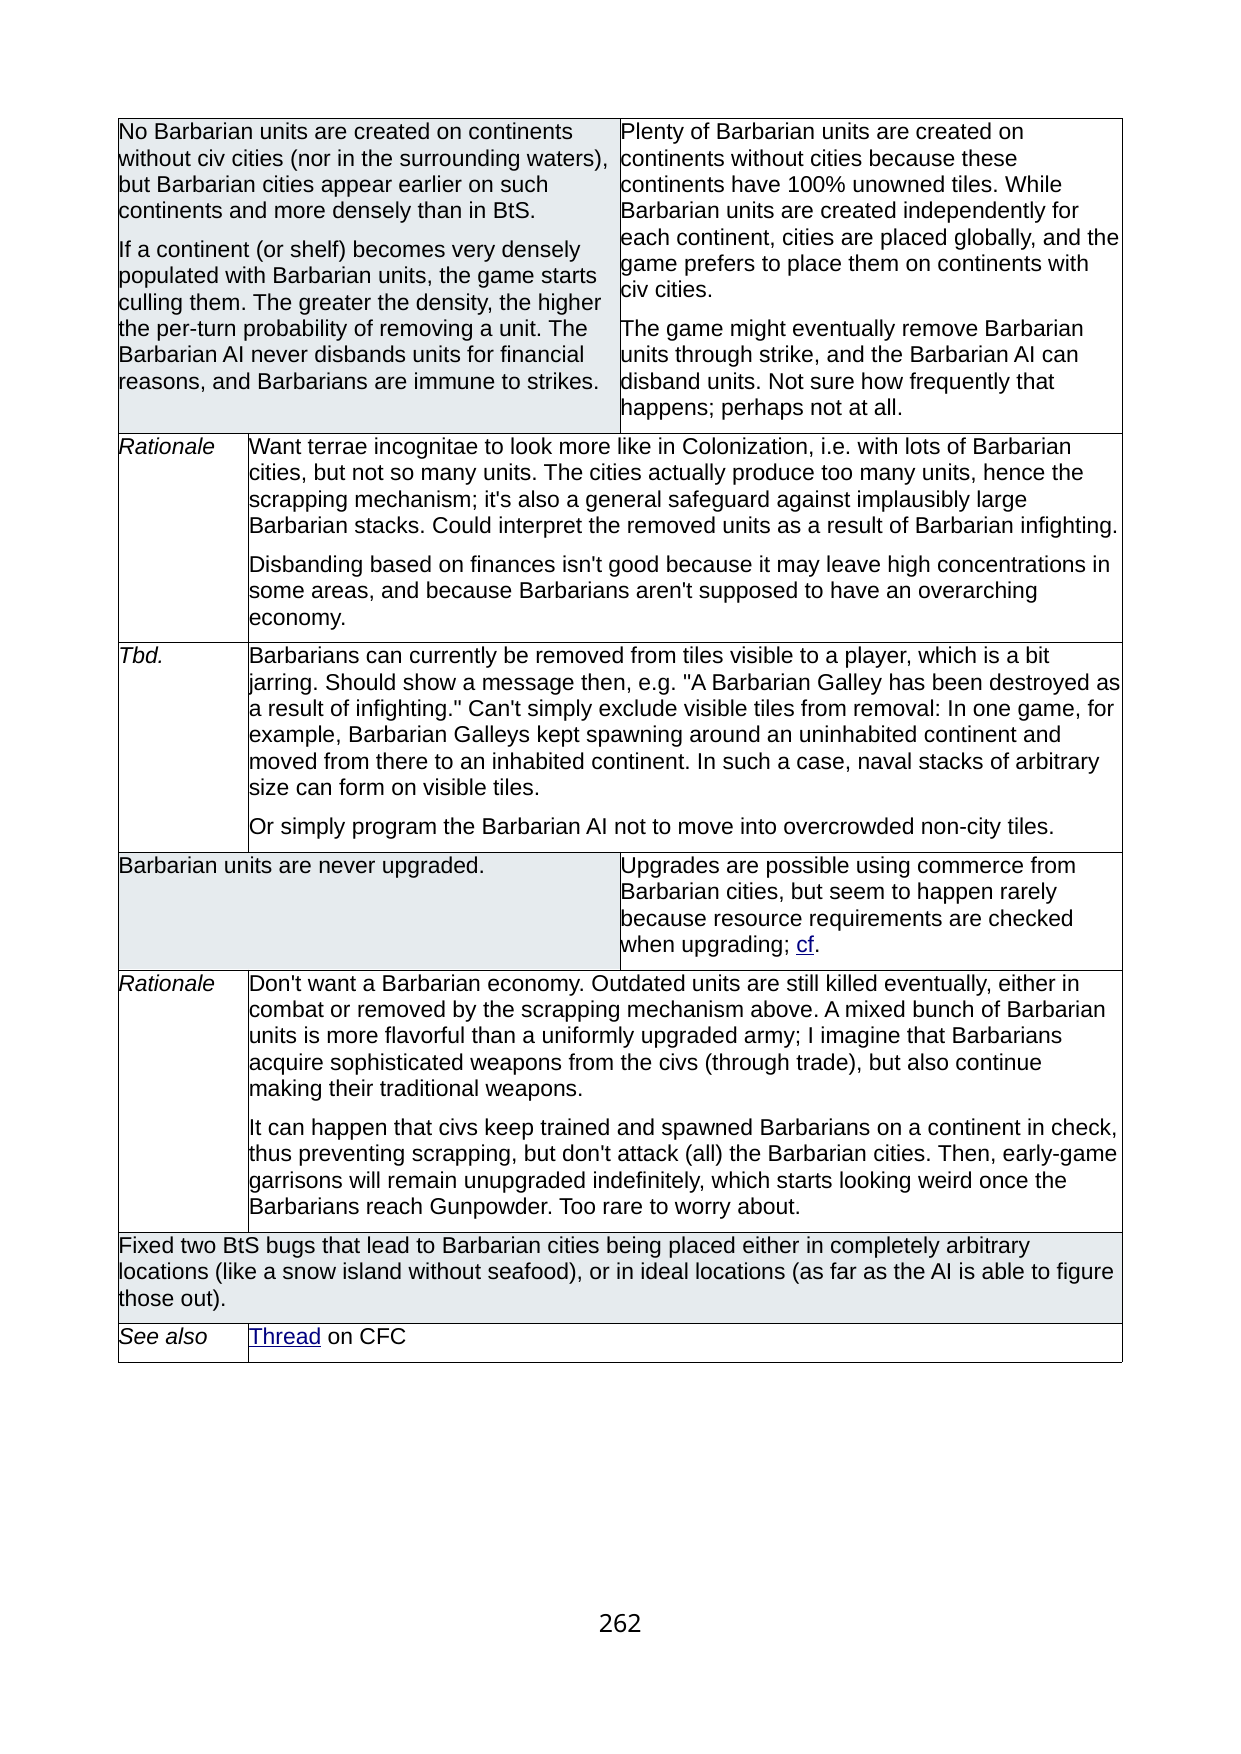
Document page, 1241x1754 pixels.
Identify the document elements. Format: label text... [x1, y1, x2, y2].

table_cell No Barbarian units are created on continents without civ cities (nor in the surrounding waters), but Barbarian cities appear earlier on such continents and more densely than in BtS. If a continent (or shelf) becomes very densely populated with Barbarian units, the game starts culling them. The greater the density, the higher the per-turn probability of removing a unit. The Barbarian AI never disbands units for financial reasons, and Barbarians are immune to strikes. [119, 119, 620, 433]
table_cell Tbd. [119, 643, 248, 852]
table_cell Want terrae incognitae to look more like in Colonization, i.e. with lots of Barbarian cities, but not so many units. The cities actually produce too many units, hence the scrapping mechanism; it's also a general safeguard against implausibly large Barbarian stacks. Could interpret the removed units as a result of Barbarian infighting. Disbanding based on finances isn't good because it may leave high concentrations in some areas, and because Barbarians aren't supposed to have an overarching economy. [249, 434, 1122, 642]
table_cell Don't want a Barbarian economy. Outdated units are still killed eventually, either in combat or removed by the scrapping mechanism above. A mixed bunch of Barbarian units is more flavorful than a uniformly upgraded army; I imagine that Barbarians acquire sophisticated weapons from the civs (through trade), but also continue making their traditional weapons. It can happen that civs keep trained and spawned Barbarians on a continent in check, thus preventing scrapping, but don't attack (all) the Barbarian cities. Then, early-game garrisons will remain unupgraded indefinitely, which starts looking weird once the Barbarians reach Gunpowder. Too rare to worry about. [249, 971, 1122, 1232]
table_cell Rationale [119, 971, 248, 1232]
table_cell Upgrades are possible using commerce from Barbarian cities, but seem to happen rarely because resource requirements are checked when upgrading; cf. [621, 853, 1122, 969]
table_cell Fixed two BtS bugs that lead to Barbarian cities being placed either in completely arbitrary locations (like a snow island without seafood), or in ideal locations (as far as the AI is able to figure those out). [119, 1233, 1122, 1323]
table_cell Plenty of Barbarian units are created on continents without cities because these continents have 100% unowned tiles. While Barbarian units are created independently for each continent, cities are placed globally, and the game prefers to place them on continents with civ cities. The game might eventually remove Barbarian units through strike, and the Barbarian AI can disband units. Not sure how frequently that happens; perhaps not at all. [621, 119, 1122, 433]
table_cell Rationale [119, 434, 248, 642]
table_cell Barbarians can currently be removed from tiles visible to a player, which is a bit jarring. Should show a message then, e.g. "A Barbarian Galley has been destroyed as a result of infighting." Can't simply exclude visible tiles from removal: In one game, for example, Barbarian Galleys kept spawning around an uninhabited continent and moved from there to an inhabited continent. In such a case, naval stacks of arbitrary size can form on visible tiles. Or simply program the Barbarian AI not to move into overcrowded non-city tiles. [249, 643, 1122, 852]
table_cell Thread on CFC [249, 1324, 1122, 1362]
table_cell Barbarian units are never upgraded. [119, 853, 620, 969]
table_cell See also [119, 1324, 248, 1362]
